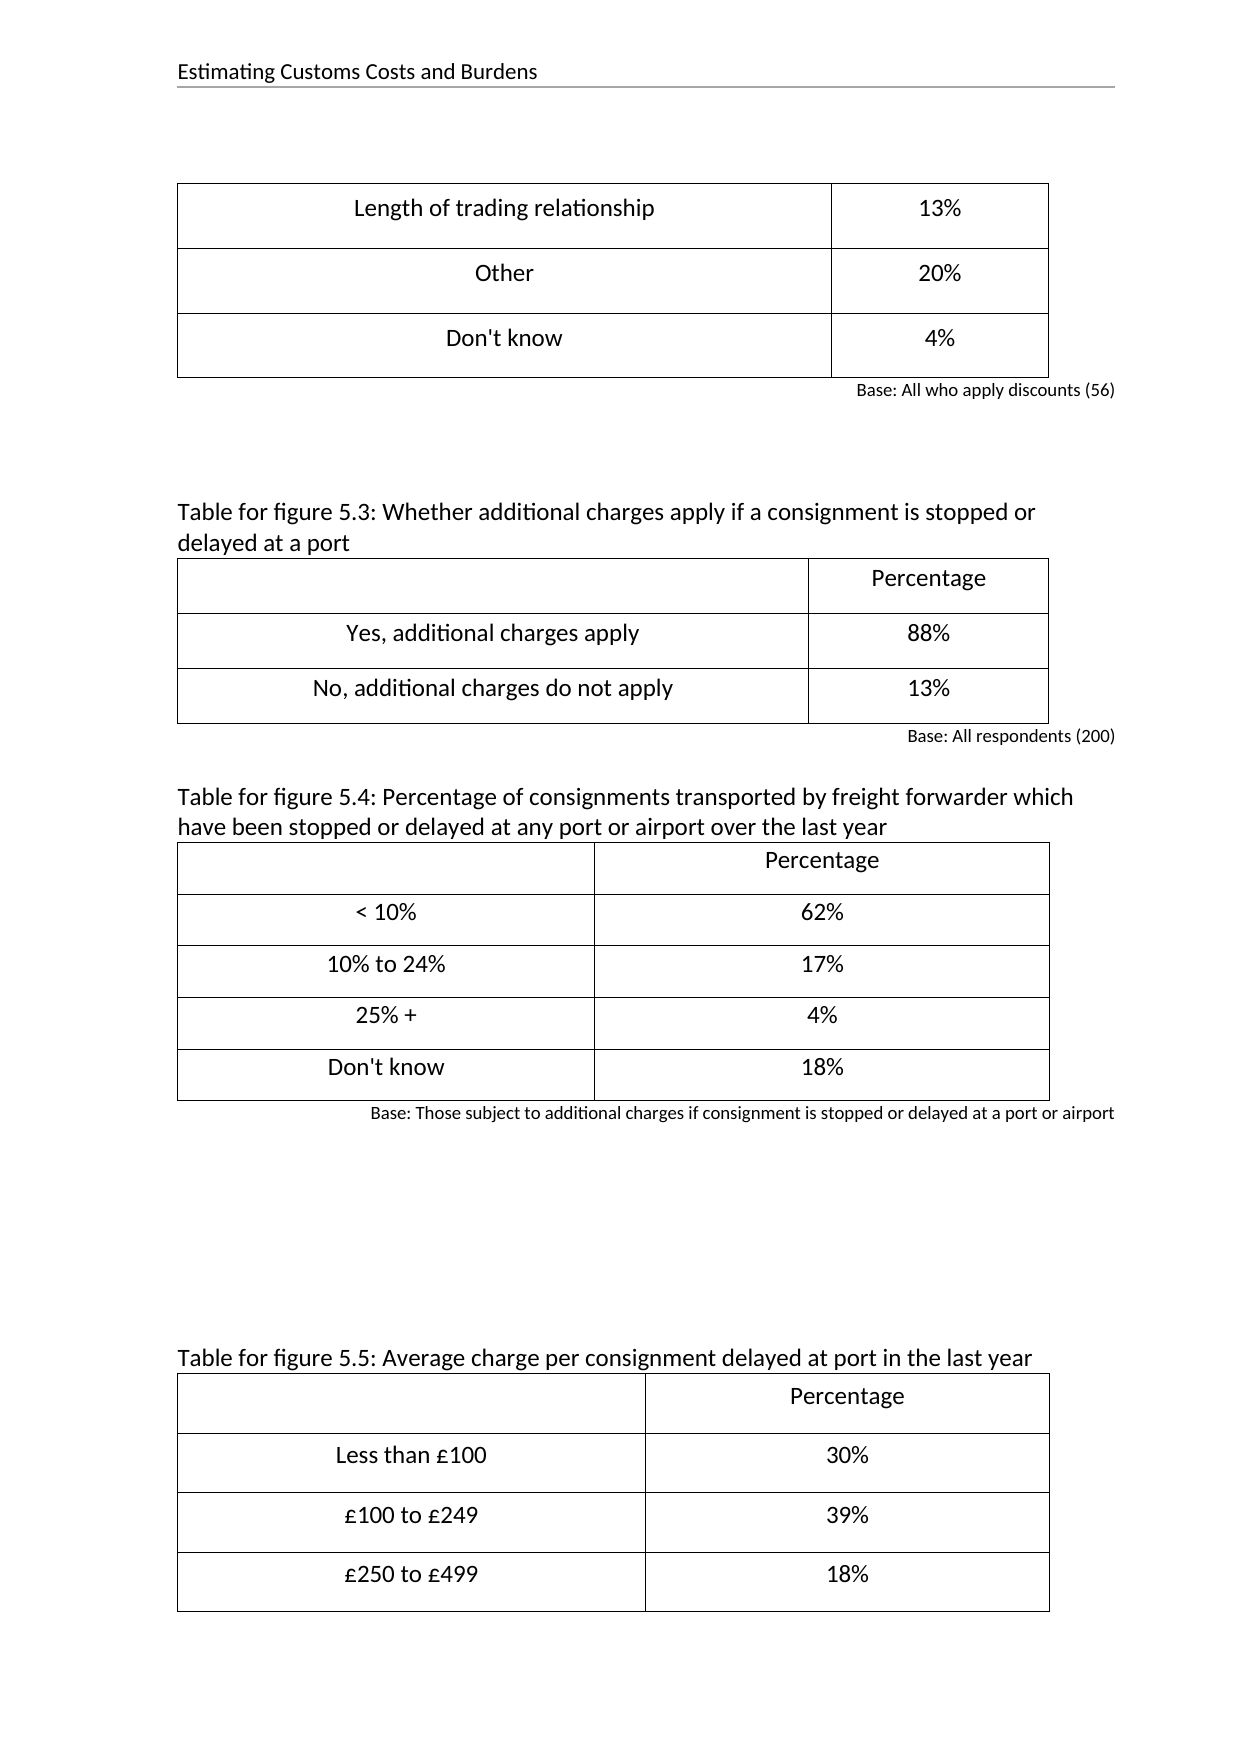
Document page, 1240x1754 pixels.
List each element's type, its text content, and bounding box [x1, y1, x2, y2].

table_header Percentage [809, 559, 1048, 613]
table_cell 18% [595, 1050, 1049, 1100]
table_cell 62% [595, 895, 1049, 945]
table_cell Length of trading relationship [178, 184, 831, 248]
table_cell 30% [646, 1434, 1049, 1492]
table_cell 13% [809, 669, 1048, 723]
table_cell Don't know [178, 314, 831, 377]
table_cell 13% [832, 184, 1048, 248]
text Base: All who apply discounts (56) [177, 378, 1115, 401]
subtitle Table for figure 5.5: Average charge per consignment delayed at port in the last year [177, 1343, 1115, 1373]
table_cell No, additional charges do not apply [178, 669, 808, 723]
table_header Percentage [595, 843, 1049, 893]
table_cell 17% [595, 946, 1049, 997]
table_cell 20% [832, 249, 1048, 312]
subtitle Table for figure 5.4: Percentage of consignments transported by freight forwarder which have been stopped or delayed at any port or airport over the last year [177, 781, 1115, 842]
table_cell £250 to £499 [178, 1553, 645, 1611]
table_cell Less than £100 [178, 1434, 645, 1492]
table_cell £100 to £249 [178, 1493, 645, 1552]
table_cell < 10% [178, 895, 594, 945]
table_cell 4% [832, 314, 1048, 377]
table_cell 4% [595, 998, 1049, 1048]
table_cell 18% [646, 1553, 1049, 1611]
table_header [178, 843, 594, 893]
table_cell Other [178, 249, 831, 312]
table_header [178, 559, 808, 613]
table_cell 10% to 24% [178, 946, 594, 997]
table_cell Don't know [178, 1050, 594, 1100]
text Base: All respondents (200) [177, 724, 1115, 747]
table_header Percentage [646, 1374, 1049, 1433]
table_cell 88% [809, 614, 1048, 668]
table_cell Yes, additional charges apply [178, 614, 808, 668]
table_cell 25% + [178, 998, 594, 1048]
table_header [178, 1374, 645, 1433]
subtitle Table for figure 5.3: Whether additional charges apply if a consignment is stopped or delayed at a port [177, 496, 1115, 557]
text Base: Those subject to additional charges if consignment is stopped or delayed at a port or airport [177, 1101, 1115, 1124]
table_cell 39% [646, 1493, 1049, 1552]
